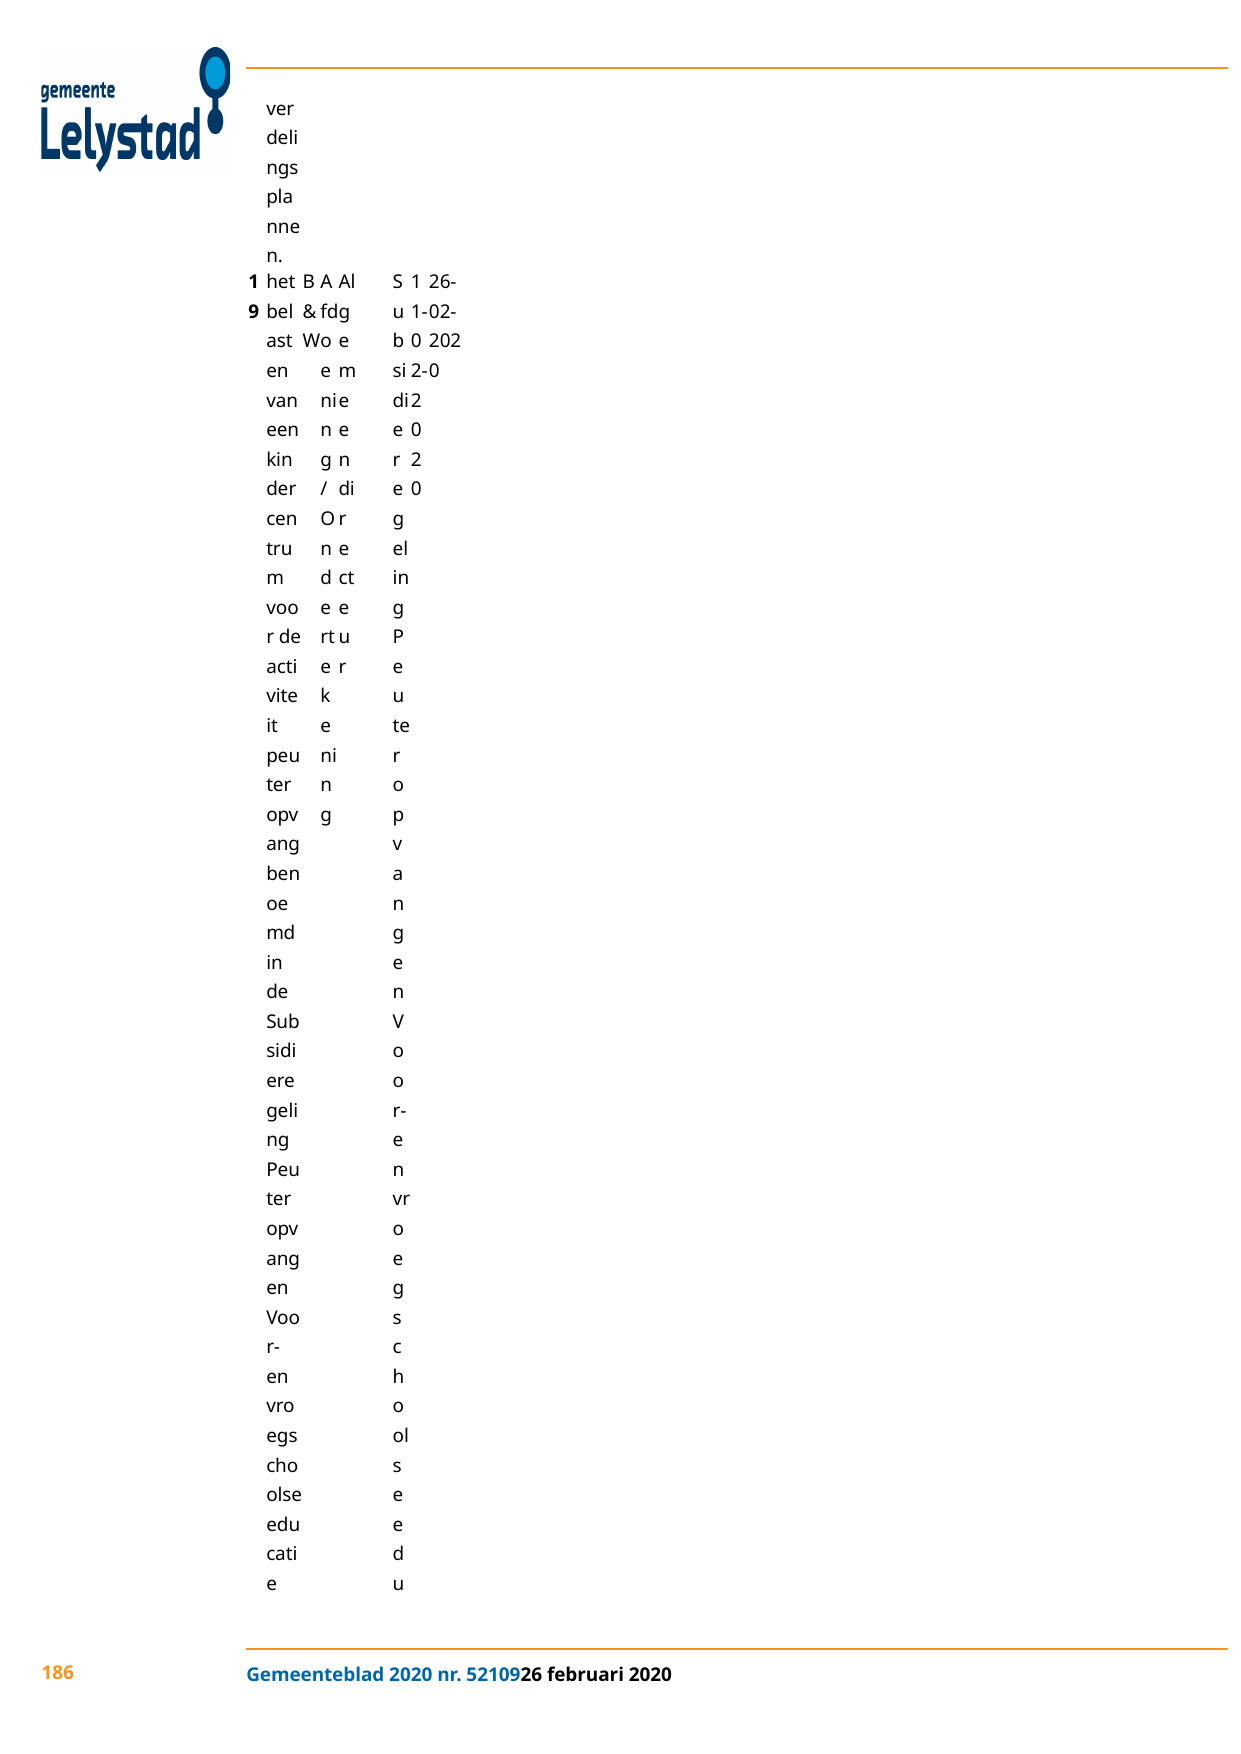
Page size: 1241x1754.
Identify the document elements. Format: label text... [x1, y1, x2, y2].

table_cell 19 [248, 269, 266, 1596]
table_cell [393, 95, 411, 268]
table_cell [501, 95, 537, 268]
table_cell [356, 95, 374, 268]
table_cell [555, 95, 573, 268]
table_cell het belasten van een kindercentrum voor de activiteit peuteropvang benoemd in de Subsidieregeling Peuteropvang en Voor- en vroegschoolse educatie [266, 269, 302, 1596]
table_cell [573, 95, 591, 268]
table_cell [645, 95, 663, 268]
table_cell [609, 269, 627, 1596]
table_cell [555, 269, 573, 1596]
table_cell Subsidieregeling Peuteropvang en Voor- en vroegschoolse edu [393, 269, 411, 1596]
table_cell [465, 95, 501, 268]
table_cell [627, 95, 645, 268]
table_cell [411, 95, 429, 268]
table_cell [609, 95, 627, 268]
table_cell [664, 269, 681, 1596]
table_cell 26-02-2020 [429, 269, 465, 1596]
table_cell [374, 269, 392, 1596]
picture [41, 47, 231, 172]
table_cell Algemeen directeur [338, 269, 356, 1596]
table_cell [537, 95, 555, 268]
table_cell [429, 95, 465, 268]
table_cell verdelingsplannen. [266, 95, 302, 268]
table_cell [302, 95, 320, 268]
table_cell [465, 269, 501, 1596]
table_cell Afdoening / Ondertekening [320, 269, 338, 1596]
table_cell [338, 95, 356, 268]
table_cell [591, 95, 609, 268]
table_cell [374, 95, 392, 268]
table_cell 11-02-2020 [411, 269, 429, 1596]
table_cell [627, 269, 645, 1596]
table_cell [356, 269, 374, 1596]
table_cell [645, 269, 663, 1596]
table_cell [501, 269, 537, 1596]
table_cell [248, 95, 266, 268]
table_cell [573, 269, 591, 1596]
table_cell [664, 95, 681, 268]
table_cell [537, 269, 555, 1596]
table_cell [320, 95, 338, 268]
table_cell [591, 269, 609, 1596]
table_cell B&W [302, 269, 320, 1596]
